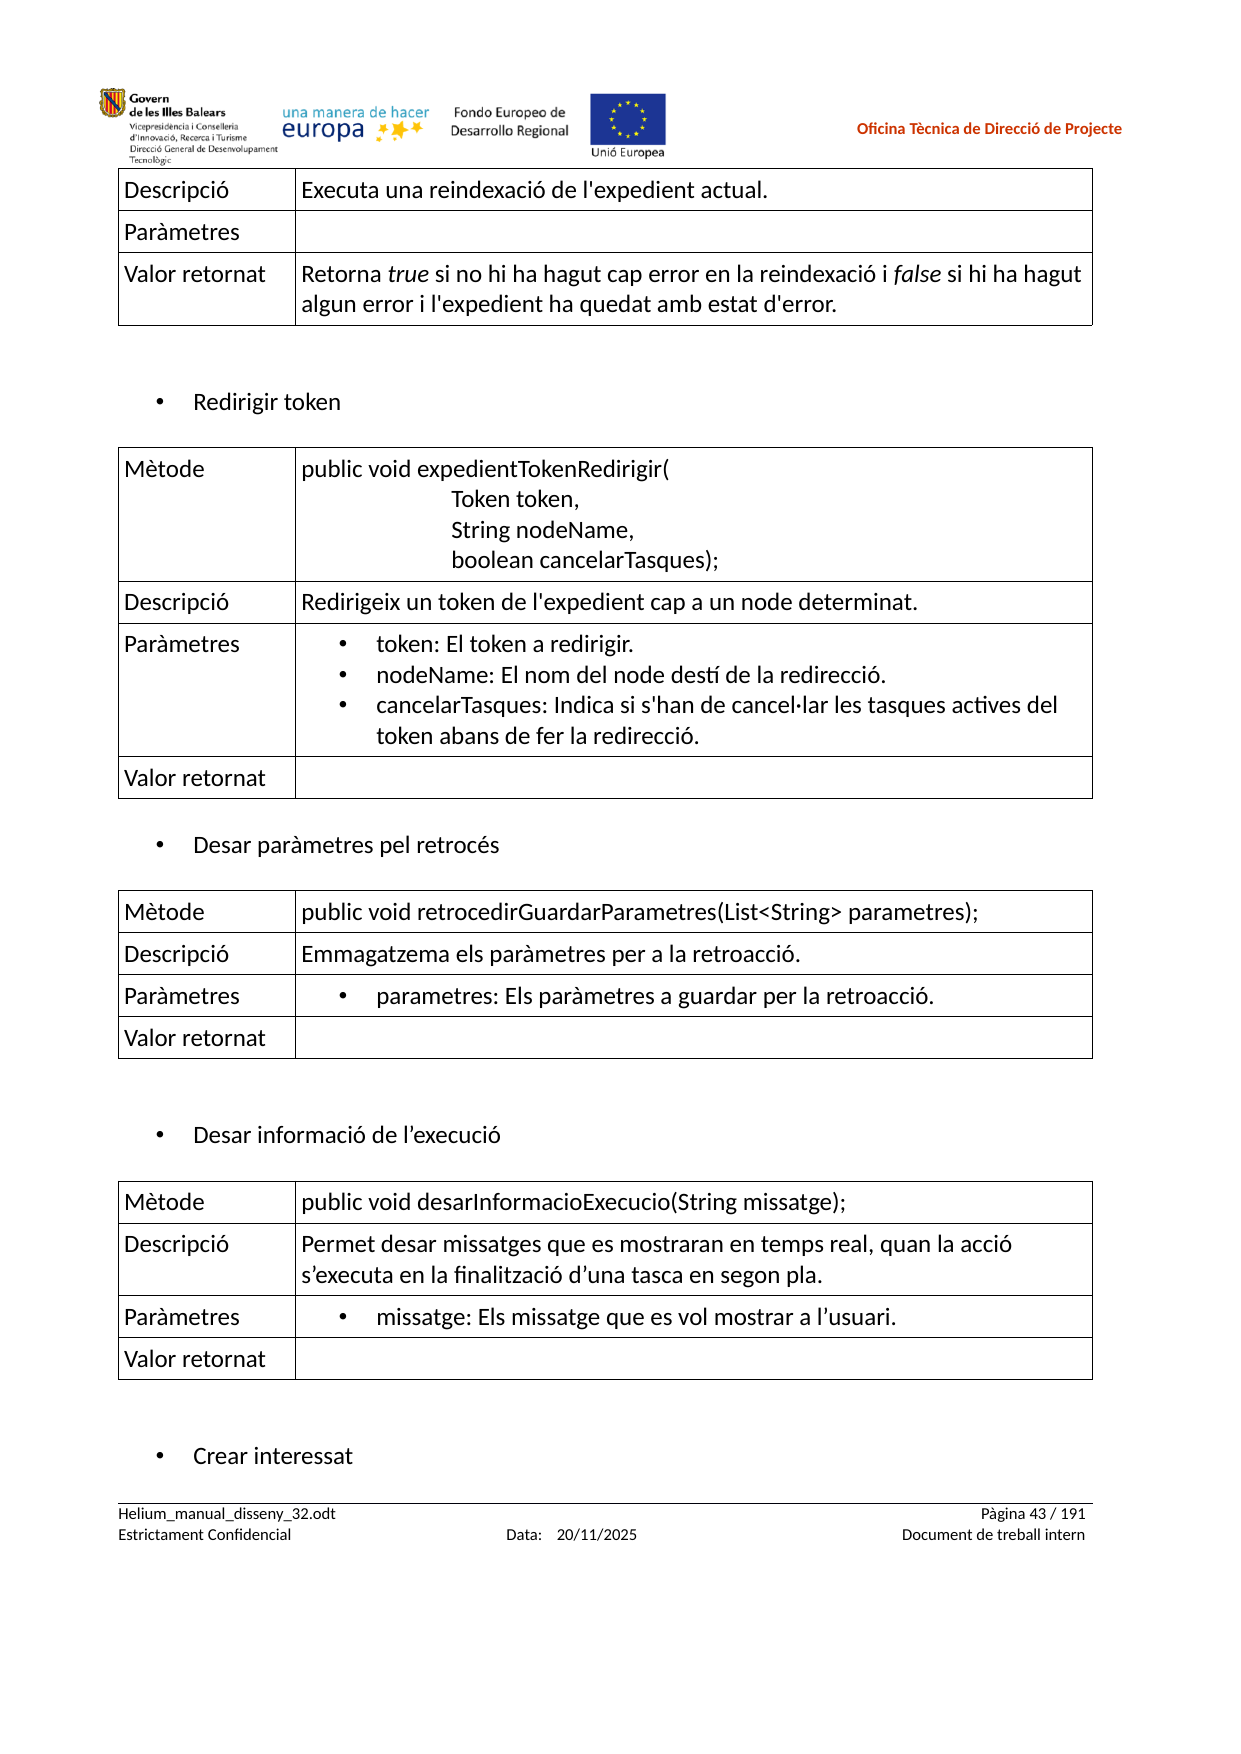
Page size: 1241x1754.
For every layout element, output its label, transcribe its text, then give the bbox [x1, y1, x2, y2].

table_header public void desarInformacioExecucio(String missatge); [296, 1182, 1092, 1223]
table_cell missatge: Els missatge que es vol mostrar a l’usuari. [296, 1296, 1092, 1337]
table_cell Paràmetres [119, 975, 295, 1016]
table_cell [296, 757, 1092, 798]
table_cell Retorna true si no hi ha hagut cap error en la reindexació i false si hi ha hagut algun error i l'expedient ha quedat amb estat d'error. [296, 253, 1092, 325]
list Redirigir token [156, 386, 1122, 416]
table_header Mètode [119, 448, 295, 581]
list Desar informació de l’execució [156, 1119, 1122, 1150]
table_cell Paràmetres [119, 1296, 295, 1337]
table_cell parametres: Els paràmetres a guardar per la retroacció. [296, 975, 1092, 1016]
table_cell token: El token a redirigir. nodeName: El nom del node destí de la redirecció. cancelarTasques: Indica si s'han de cancel·lar les tasques actives del token abans de fer la redirecció. [296, 624, 1092, 756]
table_header public void expedientTokenRedirigir( Token token, String nodeName, boolean cancelarTasques); [296, 448, 1092, 581]
table_cell Paràmetres [119, 211, 295, 252]
table_cell Valor retornat [119, 253, 295, 325]
table_cell Valor retornat [119, 1338, 295, 1379]
table_cell Descripció [119, 1224, 295, 1295]
table_cell Executa una reindexació de l'expedient actual. [296, 169, 1092, 210]
picture [99, 87, 668, 166]
table_header Mètode [119, 1182, 295, 1223]
table_cell Descripció [119, 933, 295, 974]
table_cell Valor retornat [119, 1017, 295, 1058]
table_header Mètode [119, 891, 295, 932]
table_cell Descripció [119, 169, 295, 210]
list Crear interessat [156, 1441, 1122, 1471]
table_cell [296, 211, 1092, 252]
table_cell Valor retornat [119, 757, 295, 798]
table_cell [296, 1338, 1092, 1379]
table_cell Redirigeix un token de l'expedient cap a un node determinat. [296, 582, 1092, 623]
table_header public void retrocedirGuardarParametres(List<String> parametres); [296, 891, 1092, 932]
table_cell Permet desar missatges que es mostraran en temps real, quan la acció s’executa en la finalització d’una tasca en segon pla. [296, 1224, 1092, 1295]
table_cell Descripció [119, 582, 295, 623]
table_cell Paràmetres [119, 624, 295, 756]
list Desar paràmetres pel retrocés [156, 829, 1122, 859]
table_cell [296, 1017, 1092, 1058]
table_cell Emmagatzema els paràmetres per a la retroacció. [296, 933, 1092, 974]
